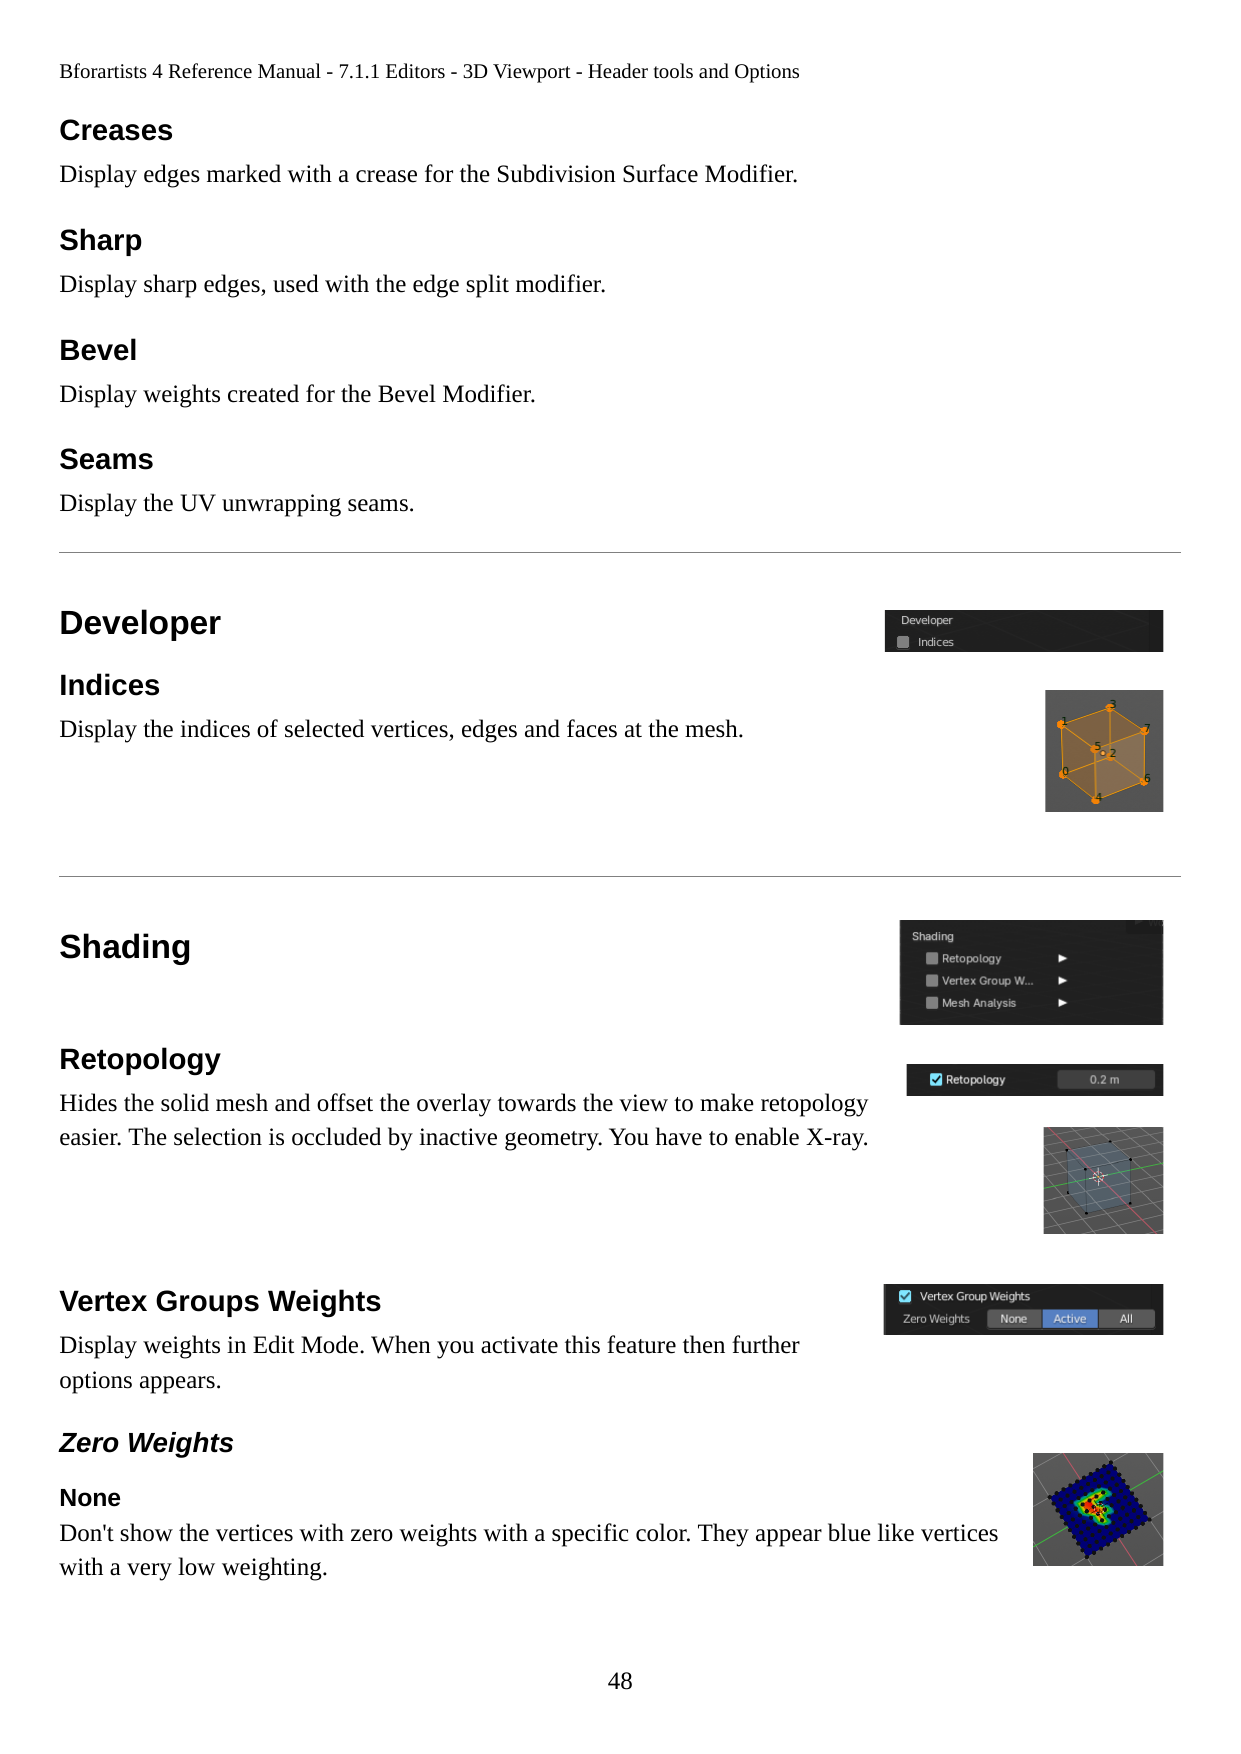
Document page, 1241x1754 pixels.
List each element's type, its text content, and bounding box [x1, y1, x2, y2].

subtitle Zero Weights [59, 1426, 1181, 1458]
picture [1045, 690, 1164, 812]
text Display weights created for the Bevel Modifier. [59, 379, 1181, 407]
picture [883, 1284, 1164, 1335]
subtitle None [59, 1483, 1033, 1512]
text Don't show the vertices with zero weights with a specific color. They appear blue like vertices with a very low weighting. [59, 1518, 1181, 1581]
subtitle Shading [59, 927, 899, 965]
subtitle Developer [59, 603, 1181, 641]
text Display the UV unwrapping seams. [59, 488, 1181, 517]
subtitle [1164, 1483, 1181, 1512]
subtitle [1164, 927, 1181, 965]
picture [899, 920, 1164, 1025]
text Display sharp edges, used with the edge split modifier. [59, 269, 1181, 297]
picture [1033, 1453, 1164, 1566]
subtitle Seams [59, 442, 1181, 476]
subtitle Retopology [59, 1042, 1181, 1075]
subtitle [1164, 1284, 1181, 1318]
subtitle Sharp [59, 222, 1181, 256]
subtitle Vertex Groups Weights [59, 1284, 883, 1318]
text Display the indices of selected vertices, edges and faces at the mesh. [59, 714, 1045, 743]
subtitle Creases [59, 113, 1181, 146]
subtitle Indices [59, 668, 1181, 702]
text Display edges marked with a crease for the Subdivision Surface Modifier. [59, 159, 1181, 188]
picture [906, 1064, 1164, 1096]
text Hides the solid mesh and offset the overlay towards the view to make retopology easier. The selection is occluded by inactive geometry. You have to enable X-ray. [59, 1088, 1181, 1151]
picture [1043, 1127, 1164, 1234]
text Display weights in Edit Mode. When you activate this feature then further options appears. [59, 1330, 1181, 1393]
subtitle Bevel [59, 332, 1181, 366]
